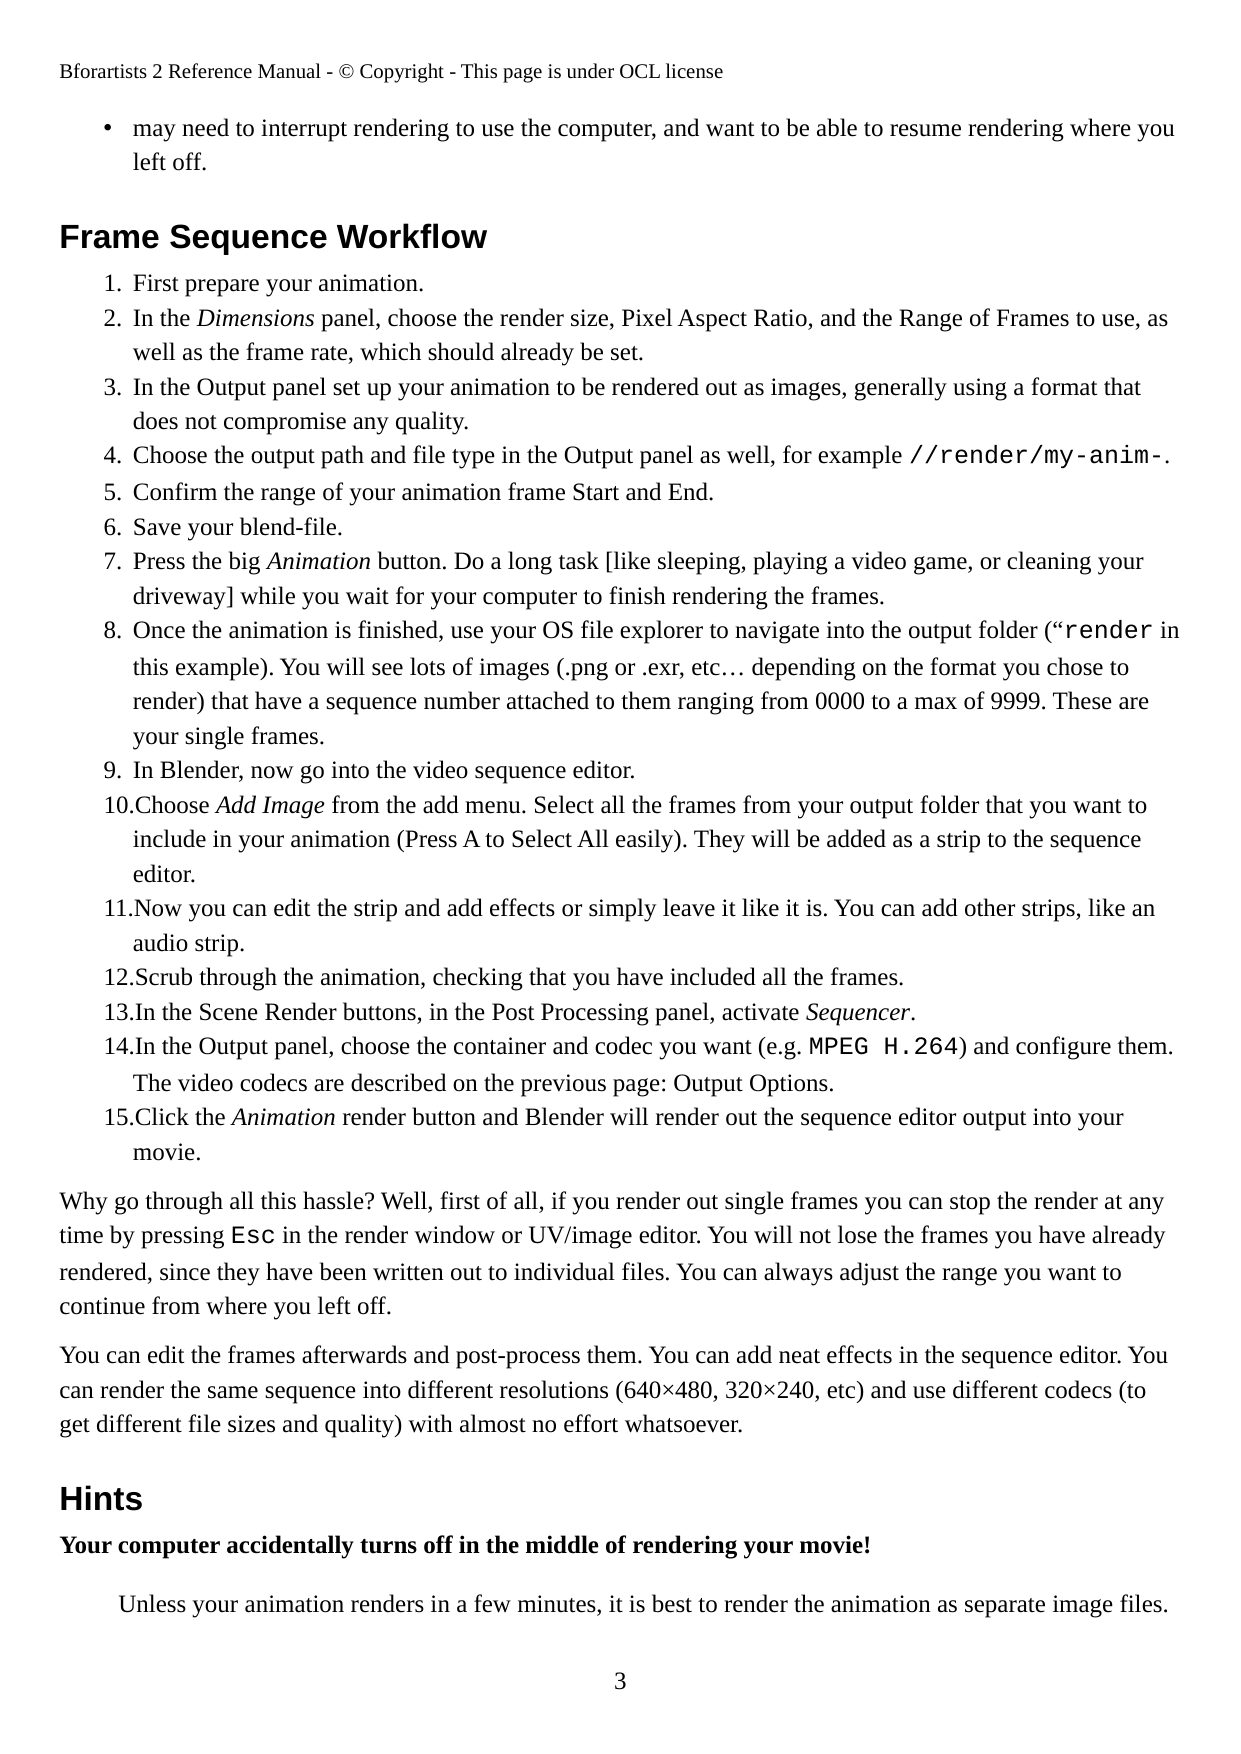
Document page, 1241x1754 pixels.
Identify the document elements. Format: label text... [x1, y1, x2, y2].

list Confirm the range of your animation frame Start and End. [103, 477, 1181, 506]
list In the Output panel, choose the container and codec you want (e.g. MPEG H.264) and configure them. The video codecs are described on the previous page: Output Options. [103, 1031, 1181, 1097]
list First prepare your animation. [103, 268, 1181, 297]
subtitle Frame Sequence Workflow [59, 217, 1181, 256]
text You can edit the frames afterwards and post-process them. You can add neat effects in the sequence editor. You can render the same sequence into different resolutions (640×480, 320×240, etc) and use different codecs (to get different file sizes and quality) with almost no effort whatsoever. [59, 1340, 1181, 1438]
list Now you can edit the strip and add effects or simply leave it like it is. You can add other strips, like an audio strip. [103, 893, 1181, 957]
list Save your blend-file. [103, 512, 1181, 541]
text Why go through all this hassle? Well, first of all, if you render out single frames you can stop the render at any time by pressing Esc in the render window or UV/image editor. You will not lose the frames you have already rendered, since they have been written out to individual files. You can always adjust the range you want to continue from where you left off. [59, 1186, 1181, 1320]
list In the Output panel set up your animation to be rendered out as images, generally using a format that does not compromise any quality. [103, 372, 1181, 435]
list Once the animation is finished, use your OS file explorer to navigate into the output folder (“render in this example). You will see lots of images (.png or .exr, etc… depending on the format you chose to render) that have a sequence number attached to them ranging from 0000 to a max of 9999. These are your single frames. [103, 615, 1181, 750]
list Click the Animation render button and Blender will render out the sequence editor output into your movie. [103, 1102, 1181, 1166]
list Choose Add Image from the add menu. Select all the frames from your output folder that you want to include in your animation (Press A to Select All easily). They will be added as a strip to the sequence editor. [103, 790, 1181, 888]
subtitle Your computer accidentally turns off in the middle of rendering your movie! [59, 1530, 1181, 1559]
text Unless your animation renders in a few minutes, it is best to render the animation as separate image files. [118, 1589, 1181, 1617]
list In the Scene Render buttons, in the Post Processing panel, activate Sequencer. [103, 997, 1181, 1026]
list may need to interrupt rendering to use the computer, and want to be able to resume rendering where you left off. [103, 113, 1181, 176]
list In the Dimensions panel, choose the render size, Pixel Aspect Ratio, and the Range of Frames to use, as well as the frame rate, which should already be set. [103, 303, 1181, 366]
subtitle Hints [59, 1479, 1181, 1518]
list Choose the output path and file type in the Output panel as well, for example //render/my-anim-. [103, 441, 1181, 471]
list In Blender, now go into the video sequence editor. [103, 755, 1181, 784]
list Scrub through the animation, checking that you have included all the frames. [103, 962, 1181, 991]
list Press the big Animation button. Do a long task [like sleeping, playing a video game, or cleaning your driveway] while you wait for your computer to finish rendering the frames. [103, 546, 1181, 610]
